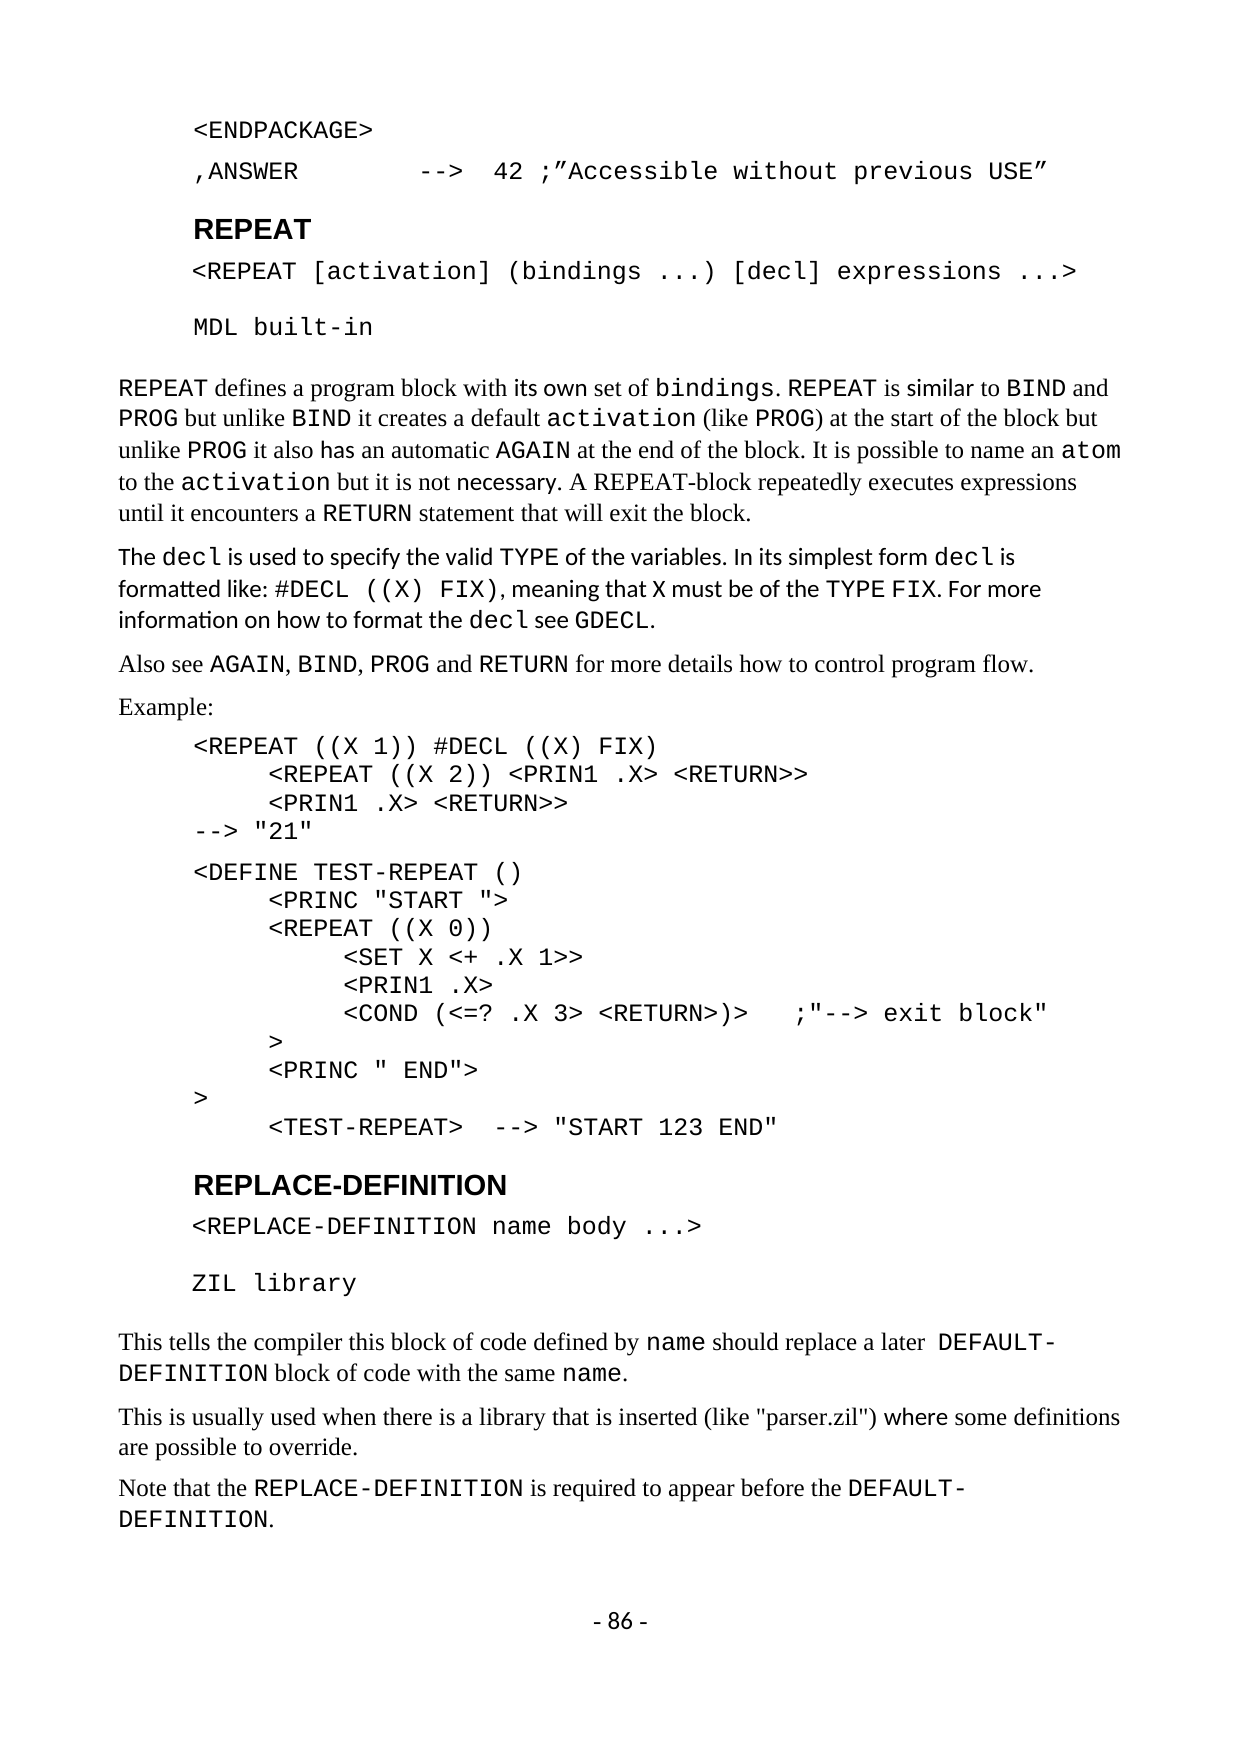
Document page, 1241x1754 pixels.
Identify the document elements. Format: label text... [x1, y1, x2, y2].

text <REPEAT [activation] (bindings ...) [decl] expressions ...> [192, 258, 1122, 287]
text Note that the REPLACE-DEFINITION is required to appear before the DEFAULT-DEFINITION. [118, 1473, 1122, 1535]
text ZIL library [192, 1270, 1122, 1299]
text This is usually used when there is a library that is inserted (like "parser.zil") where some definitions are possible to override. [118, 1401, 1122, 1461]
text The decl is used to specify the valid TYPE of the variables. In its simplest form decl is formatted like: #DECL ((X) FIX), meaning that X must be of the TYPE FIX. For more information on how to format the decl see GDECL. [118, 541, 1122, 636]
subtitle REPEAT [118, 212, 1122, 246]
text MDL built-in [118, 315, 1122, 343]
text <REPLACE-DEFINITION name body ...> [192, 1214, 1122, 1242]
text Example: [118, 692, 1122, 721]
subtitle REPLACE-DEFINITION [118, 1168, 1122, 1201]
text <REPEAT ((X 1)) #DECL ((X) FIX) <REPEAT ((X 2)) <PRIN1 .X> <RETURN>> <PRIN1 .X> <RETURN>> --> "21" [118, 733, 1122, 847]
text <ENDPACKAGE> [118, 118, 1122, 146]
text REPEAT defines a program block with its own set of bindings. REPEAT is similar to BIND and PROG but unlike BIND it creates a default activation (like PROG) at the start of the block but unlike PROG it also has an automatic AGAIN at the end of the block. It is possible to name an atom to the activation but it is not necessary. A REPEAT-block repeatedly executes expressions until it encounters a RETURN statement that will exit the block. [118, 372, 1122, 529]
text Also see AGAIN, BIND, PROG and RETURN for more details how to control program flow. [118, 649, 1122, 680]
text <DEFINE TEST-REPEAT () <PRINC "START "> <REPEAT ((X 0)) <SET X <+ .X 1>> <PRIN1 .X> <COND (<=? .X 3> <RETURN>)> ;"--> exit block" > <PRINC " END"> > <TEST-REPEAT> --> "START 123 END" [118, 859, 1122, 1143]
text This tells the compiler this block of code defined by name should replace a later DEFAULT-DEFINITION block of code with the same name. [118, 1327, 1122, 1389]
text ,ANSWER --> 42 ;”Accessible without previous USE” [118, 159, 1122, 187]
